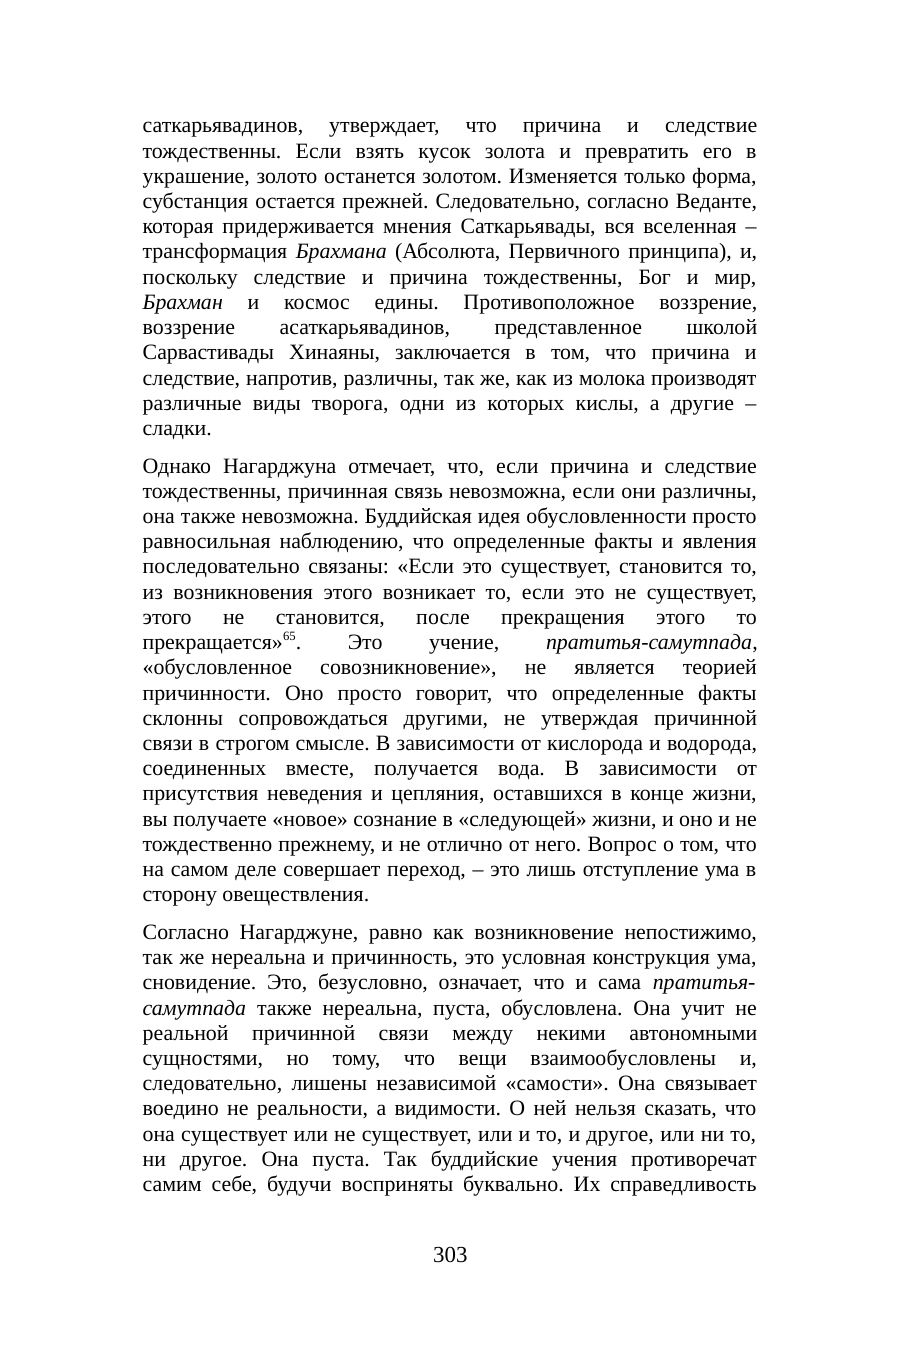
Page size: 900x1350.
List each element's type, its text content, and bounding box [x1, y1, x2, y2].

text саткарьявадинов, утверждает, что причина и следствие тождественны. Если взять кусок золота и превратить его в украшение, золото останется золотом. Изменяется только форма, субстанция остается прежней. Следовательно, согласно Веданте, которая придерживается мнения Саткарьявады, вся вселенная – трансформация Брахмана (Абсолюта, Первичного принципа), и, поскольку следствие и причина тождественны, Бог и мир, Брахман и космос едины. Противоположное воззрение, воззрение асаткарьявадинов, представленное школой Сарвастивады Хинаяны, заключается в том, что причина и следствие, напротив, различны, так же, как из молока производят различные виды творога, одни из которых кислы, а другие – сладки. [142, 112, 757, 440]
text Согласно Нагарджуне, равно как возникновение непостижимо, так же нереальна и причинность, это условная конструкция ума, сновидение. Это, безусловно, означает, что и сама пратитья-самутпада также нереальна, пуста, обусловлена. Она учит не реальной причинной связи между некими автономными сущностями, но тому, что вещи взаимообусловлены и, следовательно, лишены независимой «самости». Она связывает воедино не реальности, а видимости. О ней нельзя сказать, что она существует или не существует, или и то, и другое, или ни то, ни другое. Она пуста. Так буддийские учения противоречат самим себе, будучи восприняты буквально. Их справедливость [142, 919, 757, 1196]
text Однако Нагарджуна отмечает, что, если причина и следствие тождественны, причинная связь невозможна, если они различны, она также невозможна. Буддийская идея обусловленности просто равносильная наблюдению, что определенные факты и явления последовательно связаны: «Если это существует, становится то, из возникновения этого возникает то, если это не существует, этого не становится, после прекращения этого то прекращается»65. Это учение, пратитья-самутпада, «обусловленное совозникновение», не является теорией причинности. Оно просто говорит, что определенные факты склонны сопровождаться другими, не утверждая причинной связи в строгом смысле. В зависимости от кислорода и водорода, соединенных вместе, получается вода. В зависимости от присутствия неведения и цепляния, оставшихся в конце жизни, вы получаете «новое» сознание в «следующей» жизни, и оно и не тождественно прежнему, и не отлично от него. Вопрос о том, что на самом деле совершает переход, – это лишь отступление ума в сторону овеществления. [142, 453, 757, 906]
